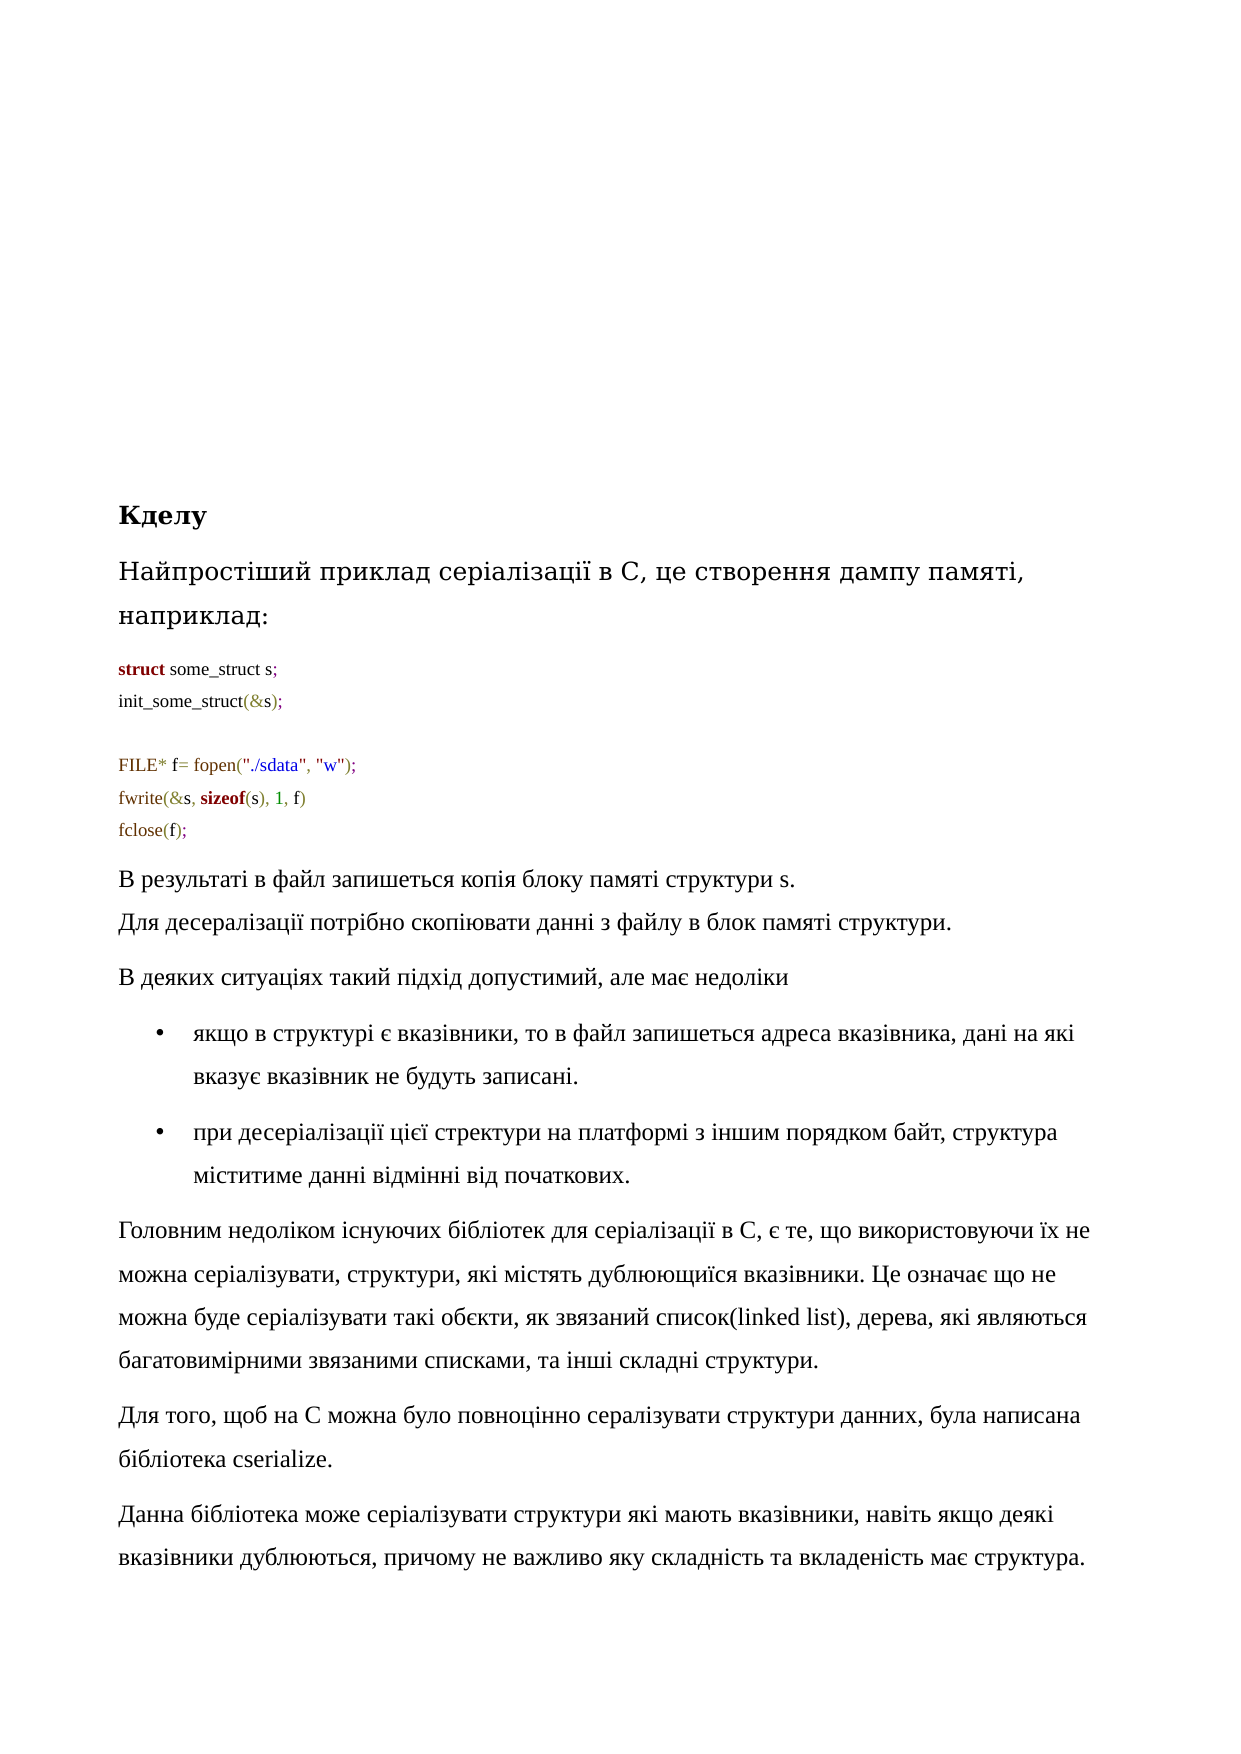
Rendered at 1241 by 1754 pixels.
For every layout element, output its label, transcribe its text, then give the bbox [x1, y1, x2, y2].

list якщо в структурі є вказівники, то в файл запишеться адреса вказівника, дані на які вказує вказівник не будуть записані. [156, 1018, 1122, 1090]
text Данна бібліотека може серіалізувати структури які мають вказівники, навіть якщо деякі вказівники дублюються, причому не важливо яку складність та вкладеність має структура. [118, 1499, 1122, 1571]
list при десеріалізації цієї стректури на платформі з іншим порядком байт, структура міститиме данні відмінні від початкових. [156, 1117, 1122, 1189]
text Для того, щоб на С можна було повноцінно сералізувати структури данних, була написана бібліотека cserialize. [118, 1401, 1122, 1472]
text struct some_struct s; init_some_struct(&s); FILE* f= fopen("./sdata", "w"); fwrite(&s, sizeof(s), 1, f) fclose(f); [118, 657, 1122, 841]
text В результаті в файл запишеться копія блоку памяті структури s. Для десералізації потрібно скопіювати данні з файлу в блок памяті структури. [118, 864, 1122, 936]
text Головним недоліком існуючих бібліотек для серіалізації в C, є те, що використовуючи їх не можна серіалізувати, структури, які містять дублюющиїся вказівники. Це означає що не можна буде серіалізувати такі обєкти, як звязаний список(linked list), дерева, які являються багатовимірними звязаними списками, та інші складні структури. [118, 1216, 1122, 1374]
subtitle Кделу [118, 501, 1122, 530]
text В деяких ситуаціях такий підхід допустимий, але має недоліки [118, 962, 1122, 991]
text Найпростіший приклад серіалізації в С, це створення дампу памяті, наприклад: [118, 557, 1122, 630]
